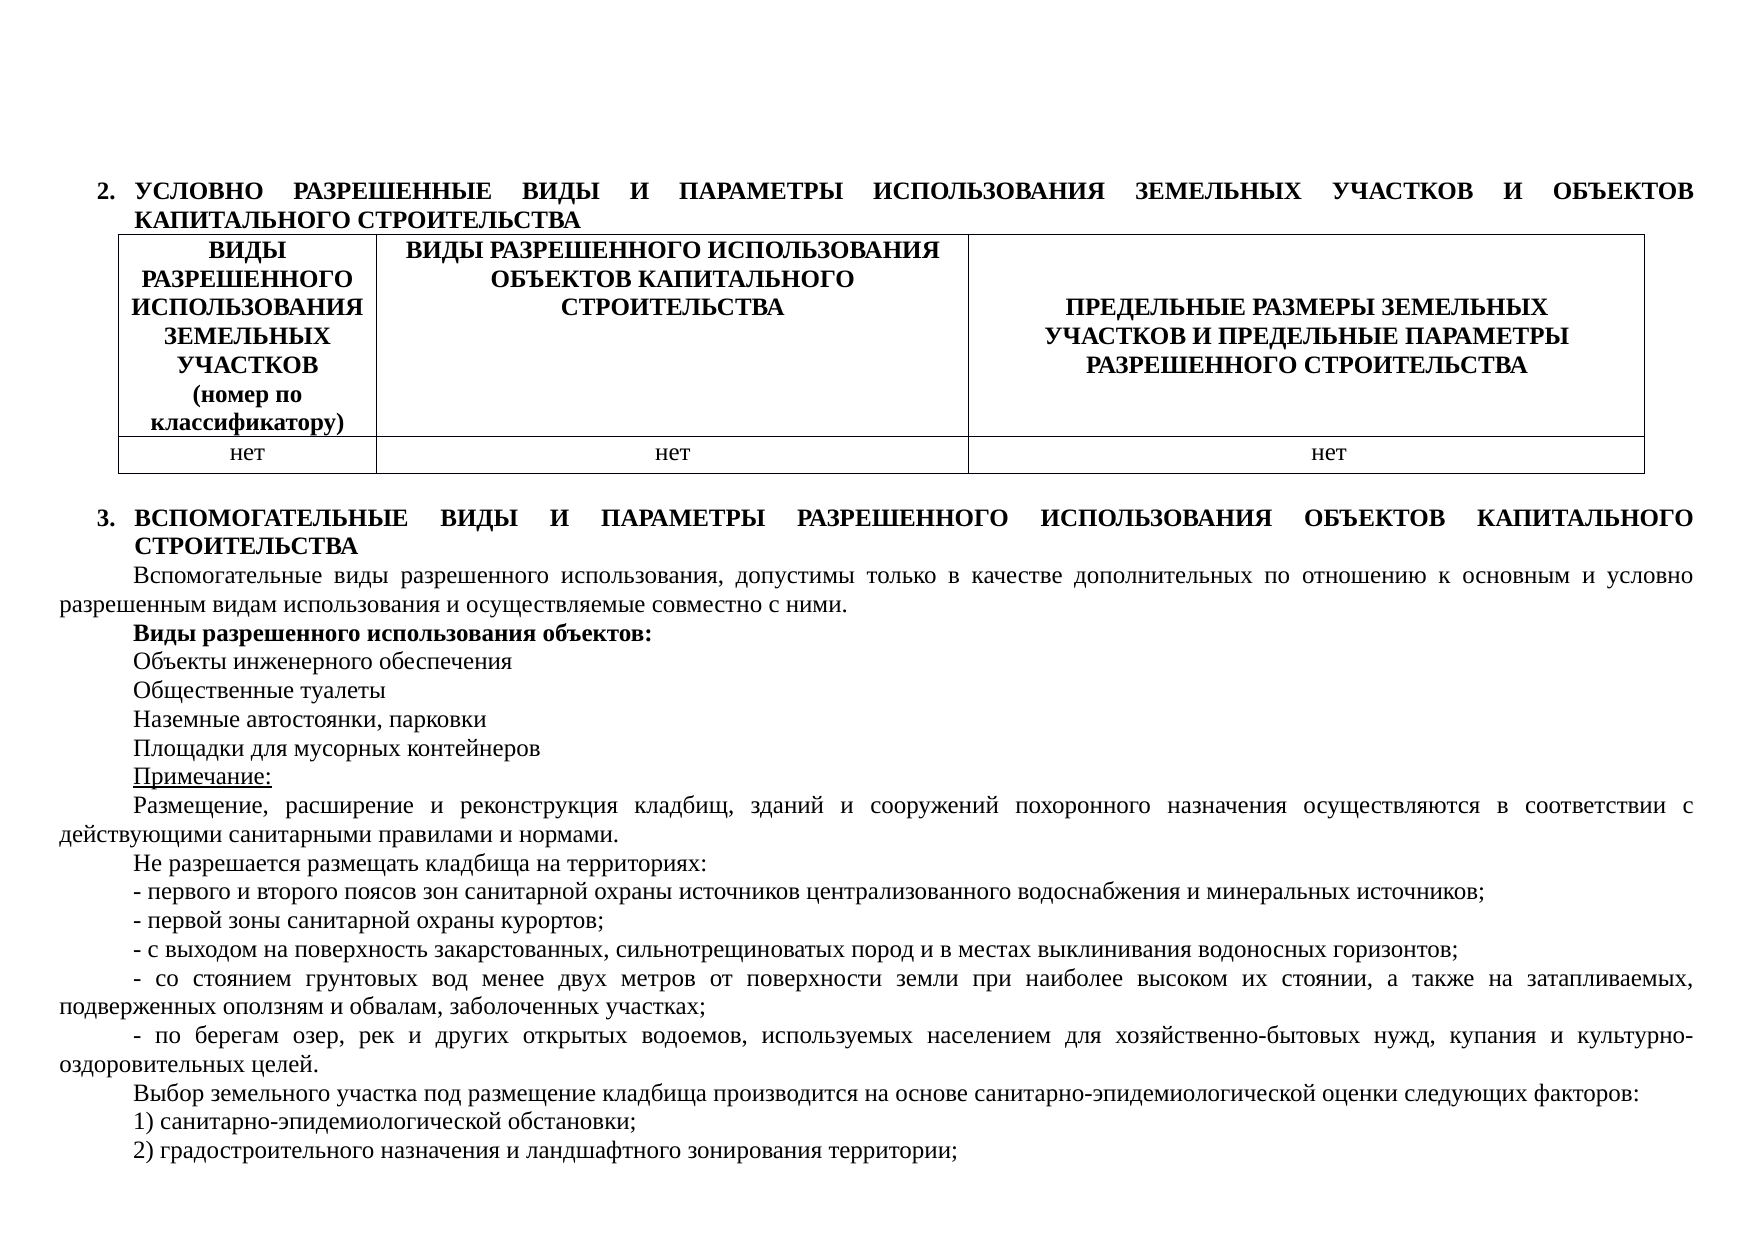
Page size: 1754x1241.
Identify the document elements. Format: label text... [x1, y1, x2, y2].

text - по берегам озер, рек и других открытых водоемов, используемых населением для хозяйственно-бытовых нужд, купания и культурно-оздоровительных целей. [59, 1020, 1695, 1078]
text - первой зоны санитарной охраны курортов; [59, 905, 1695, 934]
text Объекты инженерного обеспечения [59, 646, 1695, 675]
text Примечание: [59, 761, 1695, 790]
list ВСПОМОГАТЕЛЬНЫЕ ВИДЫ И ПАРАМЕТРЫ РАЗРЕШЕННОГО ИСПОЛЬЗОВАНИЯ ОБЪЕКТОВ КАПИТАЛЬНОГО СТРОИТЕЛЬСТВА [97, 503, 1695, 560]
table_cell нет [377, 437, 968, 473]
table_header ВИДЫ РАЗРЕШЕННОГО ИСПОЛЬЗОВАНИЯ ОБЪЕКТОВ КАПИТАЛЬНОГО СТРОИТЕЛЬСТВА [377, 235, 968, 436]
text Виды разрешенного использования объектов: [59, 618, 1695, 646]
table_header ВИДЫ РАЗРЕШЕННОГО ИСПОЛЬЗОВАНИЯ ЗЕМЕЛЬНЫХ УЧАСТКОВ (номер по классификатору) [119, 235, 376, 436]
text Площадки для мусорных контейнеров [59, 733, 1695, 761]
text Общественные туалеты [59, 675, 1695, 704]
text Выбор земельного участка под размещение кладбища производится на основе санитарно-эпидемиологической оценки следующих факторов: [59, 1078, 1695, 1106]
table_header ПРЕДЕЛЬНЫЕ РАЗМЕРЫ ЗЕМЕЛЬНЫХ УЧАСТКОВ И ПРЕДЕЛЬНЫЕ ПАРАМЕТРЫ РАЗРЕШЕННОГО СТРОИТЕЛЬСТВА [969, 235, 1644, 436]
text Вспомогательные виды разрешенного использования, допустимы только в качестве дополнительных по отношению к основным и условно разрешенным видам использования и осуществляемые совместно с ними. [59, 560, 1695, 618]
list УСЛОВНО РАЗРЕШЕННЫЕ ВИДЫ И ПАРАМЕТРЫ ИСПОЛЬЗОВАНИЯ ЗЕМЕЛЬНЫХ УЧАСТКОВ И ОБЪЕКТОВ КАПИТАЛЬНОГО СТРОИТЕЛЬСТВА [97, 176, 1695, 234]
text - со стоянием грунтовых вод менее двух метров от поверхности земли при наиболее высоком их стоянии, а также на затапливаемых, подверженных оползням и обвалам, заболоченных участках; [59, 963, 1695, 1020]
text - первого и второго поясов зон санитарной охраны источников централизованного водоснабжения и минеральных источников; [59, 876, 1695, 905]
text Не разрешается размещать кладбища на территориях: [59, 848, 1695, 876]
text Размещение, расширение и реконструкция кладбищ, зданий и сооружений похоронного назначения осуществляются в соответствии с действующими санитарными правилами и нормами. [59, 790, 1695, 848]
text 2) градостроительного назначения и ландшафтного зонирования территории; [59, 1135, 1695, 1164]
table_cell нет [119, 437, 376, 473]
text Наземные автостоянки, парковки [59, 704, 1695, 733]
text 1) санитарно-эпидемиологической обстановки; [59, 1106, 1695, 1135]
text - с выходом на поверхность закарстованных, сильнотрещиноватых пород и в местах выклинивания водоносных горизонтов; [59, 934, 1695, 963]
table_cell нет [969, 437, 1644, 473]
